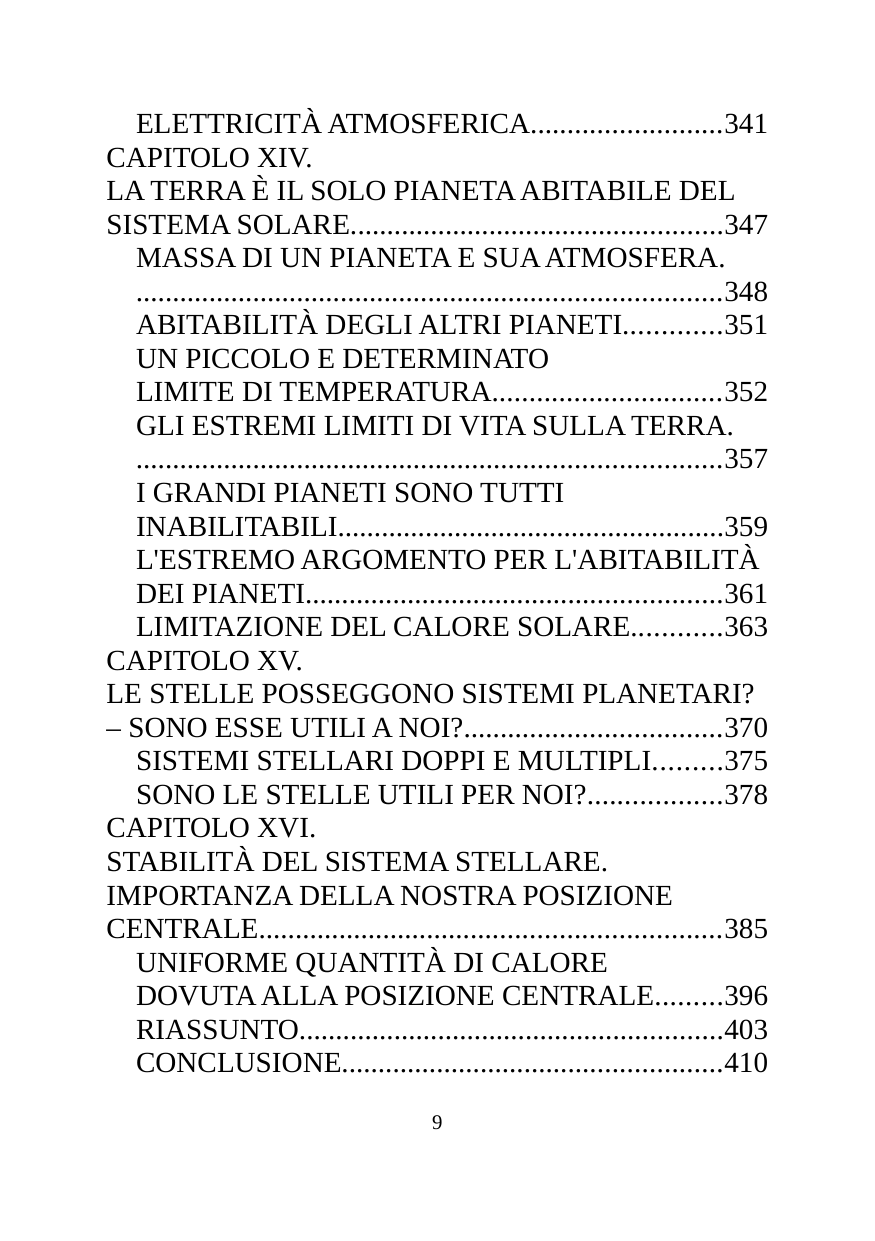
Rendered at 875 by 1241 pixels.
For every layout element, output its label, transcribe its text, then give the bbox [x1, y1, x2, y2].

text UN PICCOLO E DETERMINATO LIMITE DI TEMPERATURA. 352 [136, 341, 768, 408]
text RIASSUNTO 403 [136, 1012, 768, 1045]
text CAPITOLO XVI. STABILITÀ DEL SISTEMA STELLARE. IMPORTANZA DELLA NOSTRA POSIZIONE CENTRALE 385 [106, 811, 768, 945]
text CONCLUSIONE. 410 [136, 1045, 768, 1079]
text MASSA DI UN PIANETA E SUA ATMOSFERA. 348 [136, 240, 768, 307]
text ELETTRICITÀ ATMOSFERICA. 341 [136, 106, 768, 140]
text SISTEMI STELLARI DOPPI E MULTIPLI 375 [136, 743, 768, 777]
text I GRANDI PIANETI SONO TUTTI INABILITABILI. 359 [136, 475, 768, 542]
text GLI ESTREMI LIMITI DI VITA SULLA TERRA. 357 [136, 408, 768, 475]
text L'ESTREMO ARGOMENTO PER L'ABITABILITÀ DEI PIANETI. 361 [136, 542, 768, 609]
text CAPITOLO XIV. LA TERRA È IL SOLO PIANETA ABITABILE DEL SISTEMA SOLARE. 347 [106, 140, 768, 240]
text ABITABILITÀ DEGLI ALTRI PIANETI. 351 [136, 307, 768, 341]
text CAPITOLO XV. LE STELLE POSSEGGONO SISTEMI PLANETARI? – SONO ESSE UTILI A NOI? 370 [106, 643, 768, 743]
text UNIFORME QUANTITÀ DI CALORE DOVUTA ALLA POSIZIONE CENTRALE 396 [136, 945, 768, 1012]
text LIMITAZIONE DEL CALORE SOLARE. 363 [136, 609, 768, 643]
text SONO LE STELLE UTILI PER NOI? 378 [136, 777, 768, 811]
